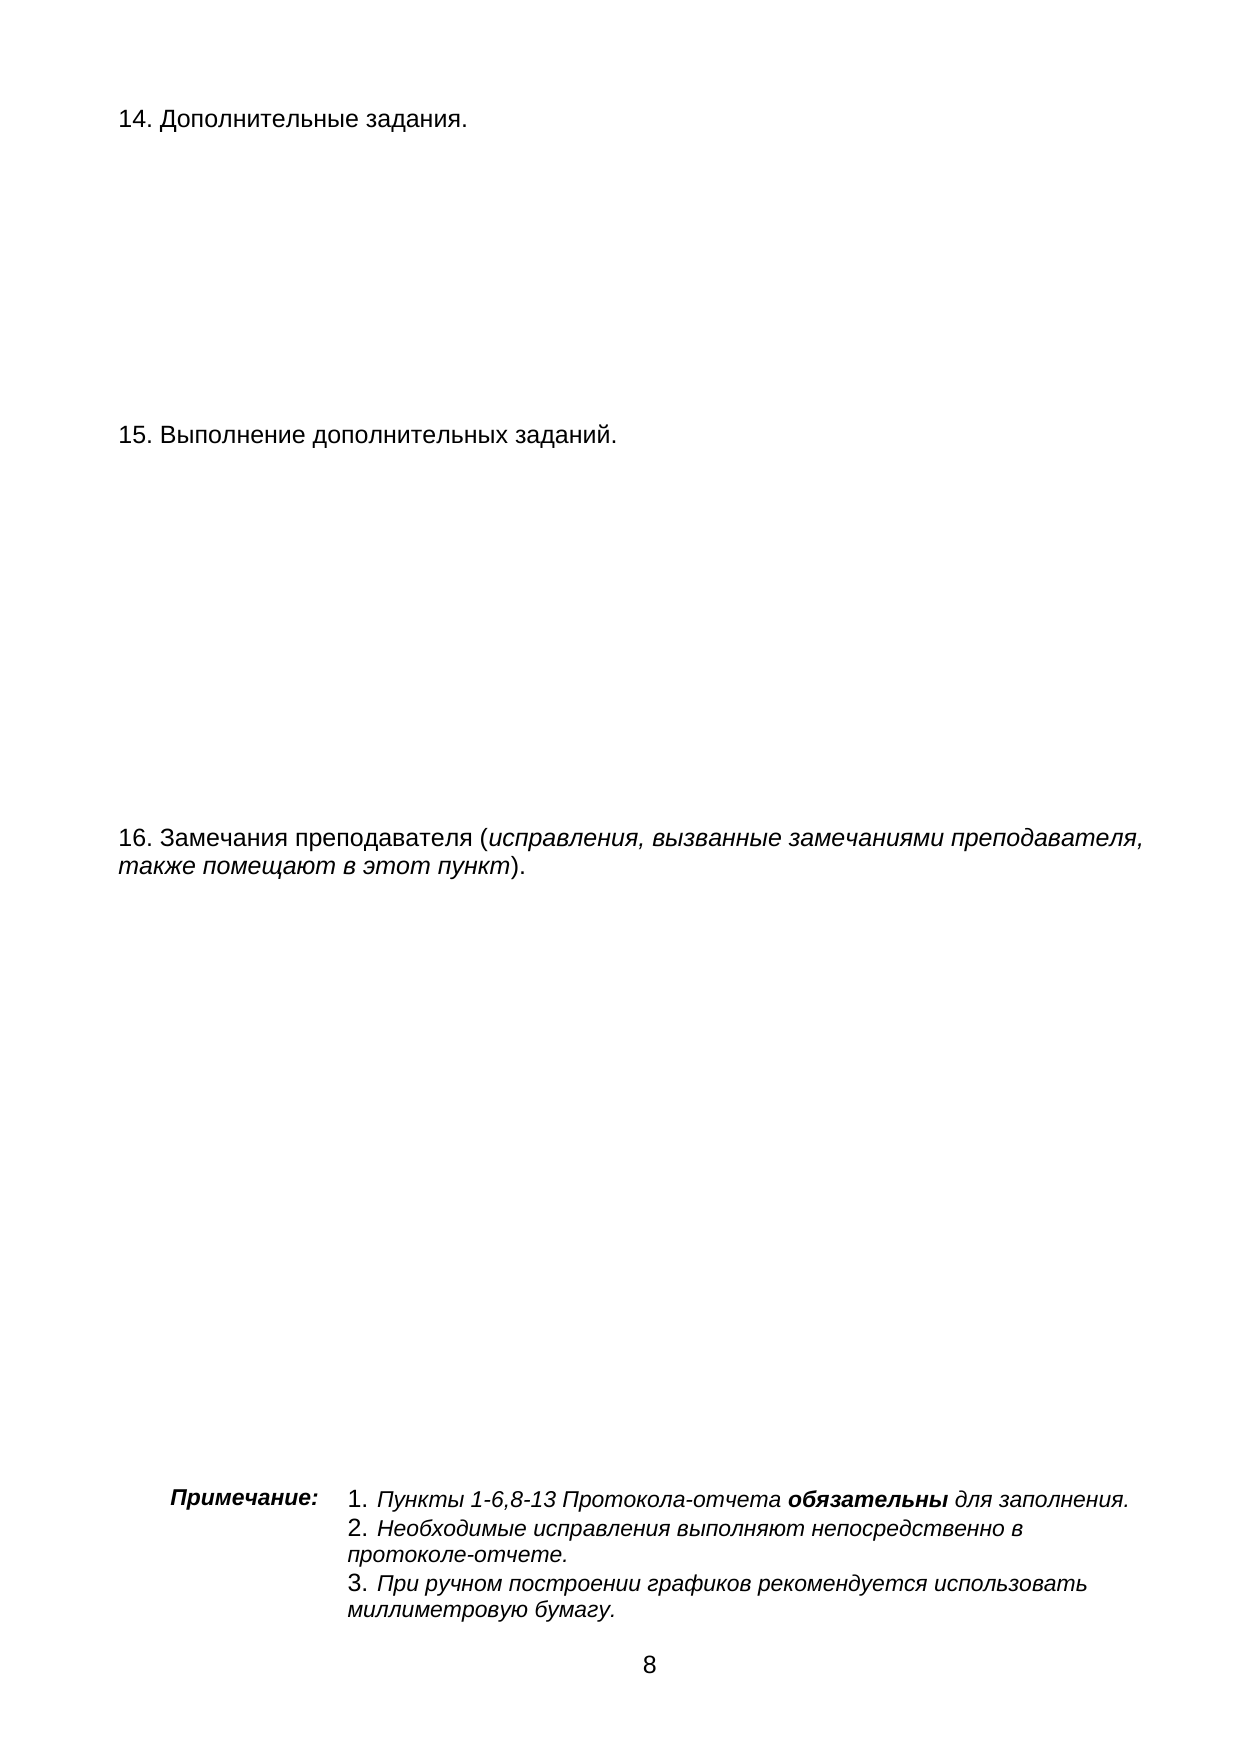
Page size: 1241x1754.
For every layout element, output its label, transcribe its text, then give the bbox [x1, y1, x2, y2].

table_cell [159, 1568, 336, 1623]
table_header Примечание: [159, 1484, 336, 1512]
table_cell При ручном построении графиков рекомендуется использовать миллиметровую бумагу. [336, 1568, 1148, 1623]
table_cell Необходимые исправления выполняют непосредственно в протоколе-отчете. [336, 1513, 1148, 1568]
text 16. Замечания преподавателя (исправления, вызванные замечаниями преподавателя, также помещают в этот пункт). [118, 822, 1181, 880]
text 14. Дополнительные задания. [118, 104, 1181, 132]
table_header Пункты 1-6,8-13 Протокола-отчета обязательны для заполнения. [336, 1484, 1148, 1512]
text 15. Выполнение дополнительных заданий. [118, 420, 1181, 449]
table_cell [159, 1513, 336, 1568]
